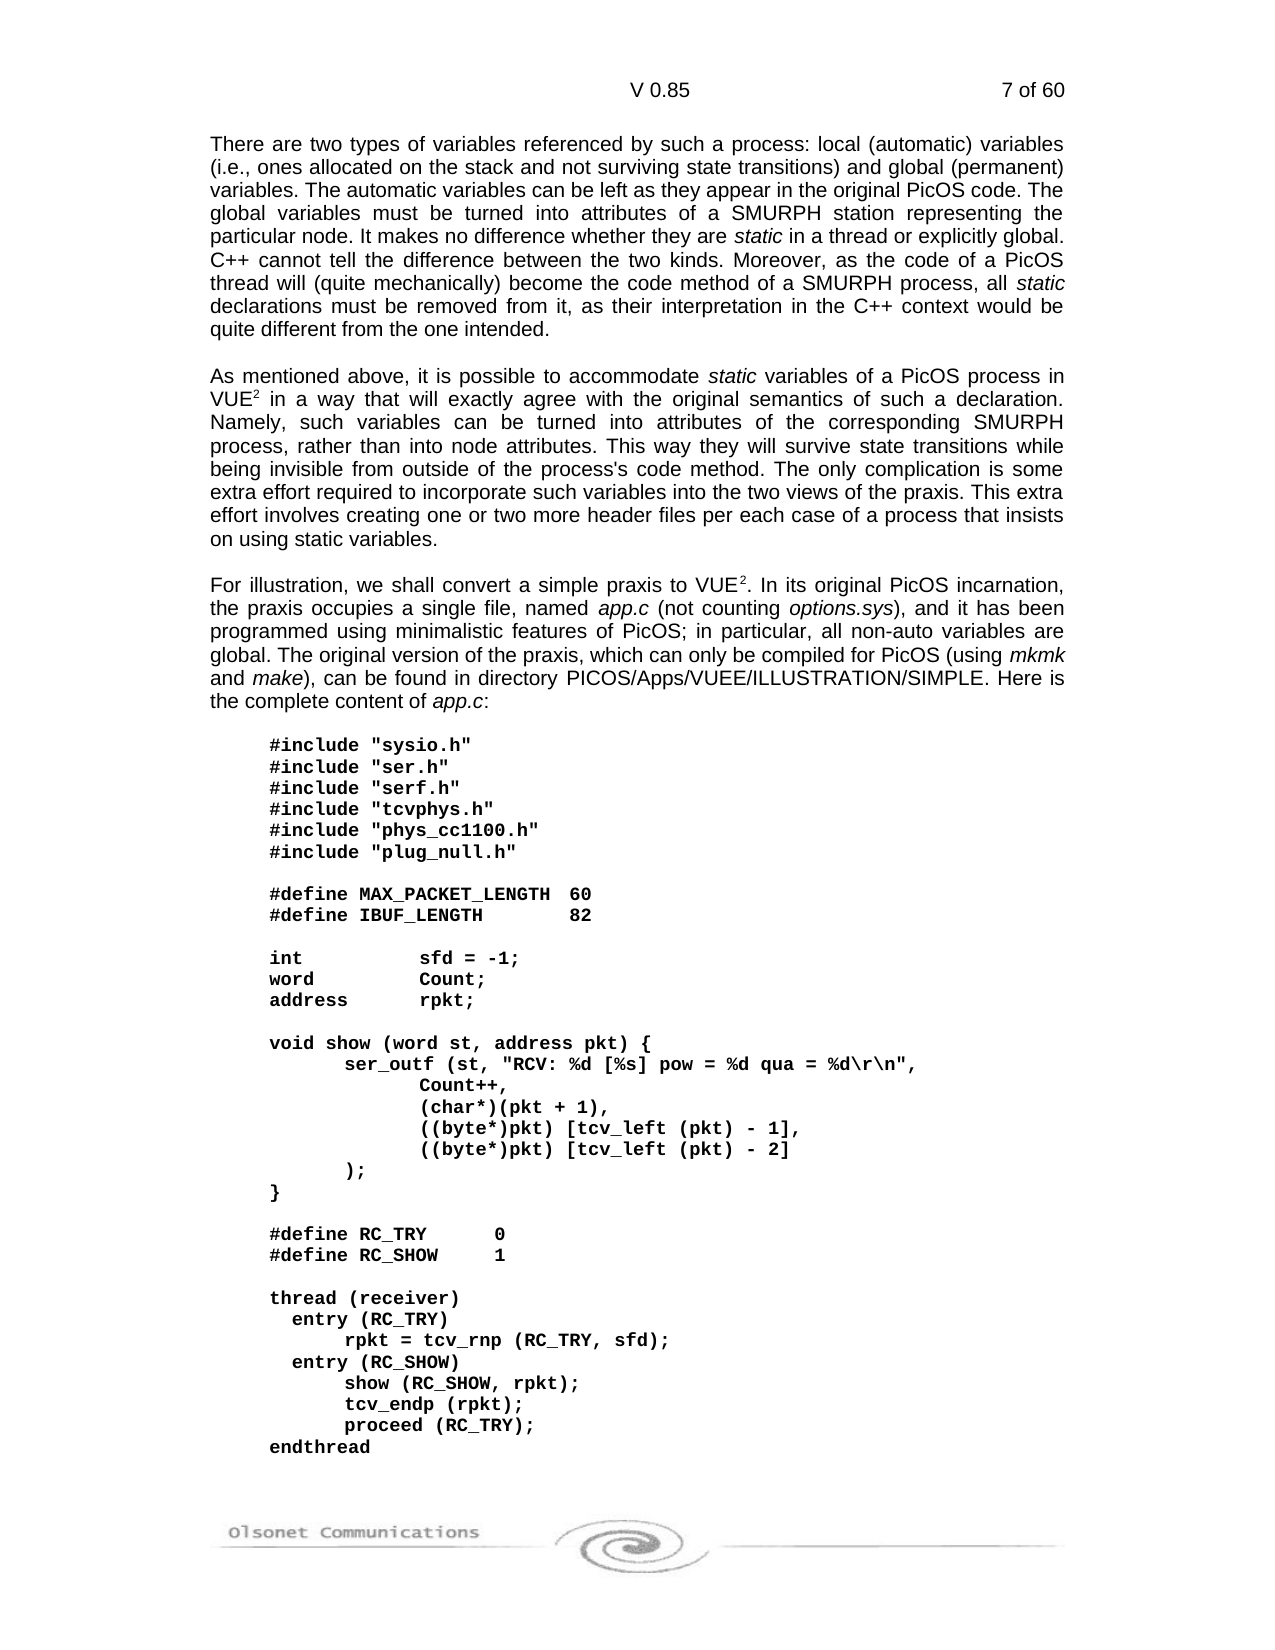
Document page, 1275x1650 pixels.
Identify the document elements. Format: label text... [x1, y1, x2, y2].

text entry (RC_TRY) [269, 1310, 1065, 1331]
text There are two types of variables referenced by such a process: local (automatic) variables (i.e., ones allocated on the stack and not surviving state transitions) and global (permanent) variables. The automatic variables can be left as they appear in the original PicOS code. The global variables must be turned into attributes of a SMURPH station representing the particular node. It makes no difference whether they are static in a thread or explicitly global. C++ cannot tell the difference between the two kinds. Moreover, as the code of a PicOS thread will (quite mechanically) become the code method of a SMURPH process, all static declarations must be removed from it, as their interpretation in the C++ context would be quite different from the one intended. [210, 132, 1065, 341]
text #include "sysio.h" [269, 736, 1065, 757]
text proceed (RC_TRY); [269, 1416, 1065, 1437]
text (char*)(pkt + 1), [269, 1097, 1065, 1119]
text show (RC_SHOW, rpkt); [269, 1374, 1065, 1395]
text #include "ser.h" [269, 757, 1065, 779]
text word Count; [269, 970, 1065, 991]
text ser_outf (st, "RCV: %d [%s] pow = %d qua = %d\r\n", [269, 1055, 1065, 1076]
picture [210, 1504, 1065, 1596]
text #include "serf.h" [269, 779, 1065, 800]
text ((byte*)pkt) [tcv_left (pkt) - 1], [269, 1119, 1065, 1140]
text void show (word st, address pkt) { [269, 1034, 1065, 1055]
text ); [269, 1161, 1065, 1182]
text address rpkt; [269, 991, 1065, 1012]
text As mentioned above, it is possible to accommodate static variables of a PicOS process in VUE2 in a way that will exactly agree with the original semantics of such a declaration. Namely, such variables can be turned into attributes of the corresponding SMURPH process, rather than into node attributes. This way they will survive state transitions while being invisible from outside of the process's code method. The only complication is some extra effort required to incorporate such variables into the two views of the praxis. This extra effort involves creating one or two more header files per each case of a process that insists on using static variables. [210, 364, 1065, 550]
text rpkt = tcv_rnp (RC_TRY, sfd); [269, 1331, 1065, 1352]
text int sfd = -1; [269, 949, 1065, 970]
text tcv_endp (rpkt); [269, 1395, 1065, 1416]
text entry (RC_SHOW) [269, 1352, 1065, 1374]
text Count++, [269, 1076, 1065, 1097]
text #include "phys_cc1100.h" [269, 821, 1065, 842]
text #define MAX_PACKET_LENGTH 60 [269, 885, 1065, 906]
text } [269, 1182, 1065, 1204]
text #include "tcvphys.h" [269, 800, 1065, 821]
text endthread [269, 1437, 1065, 1459]
text For illustration, we shall convert a simple praxis to VUE2. In its original PicOS incarnation, the praxis occupies a single file, named app.c (not counting options.sys), and it has been programmed using minimalistic features of PicOS; in particular, all non-auto variables are global. The original version of the praxis, which can only be compiled for PicOS (using mkmk and make), can be found in directory PICOS/Apps/VUEE/ILLUSTRATION/SIMPLE. Here is the complete content of app.c: [210, 573, 1065, 713]
text #define IBUF_LENGTH 82 [269, 906, 1065, 927]
text ((byte*)pkt) [tcv_left (pkt) - 2] [269, 1140, 1065, 1161]
text thread (receiver) [269, 1289, 1065, 1310]
text #define RC_TRY 0 [269, 1225, 1065, 1246]
text #include "plug_null.h" [269, 842, 1065, 864]
text #define RC_SHOW 1 [269, 1246, 1065, 1267]
